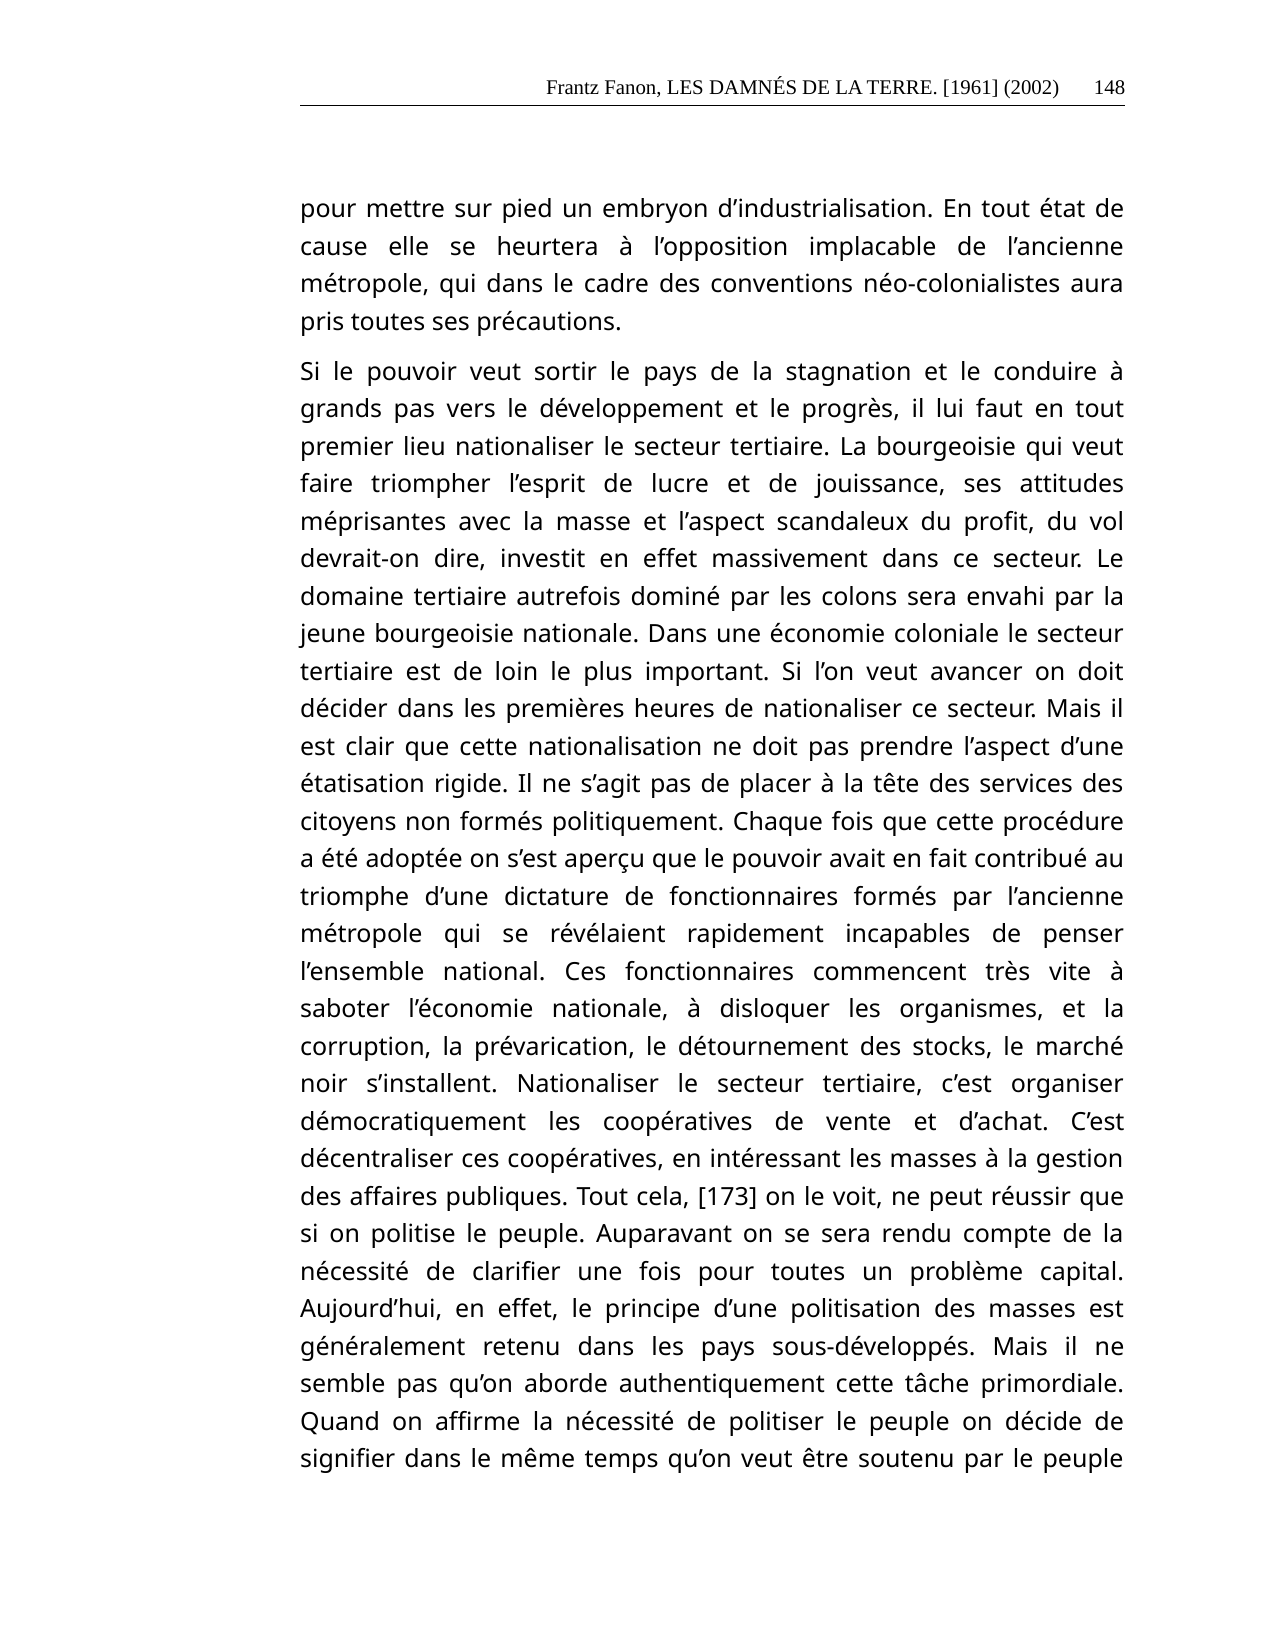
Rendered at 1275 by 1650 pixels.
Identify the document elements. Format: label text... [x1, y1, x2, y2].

text pour mettre sur pied un embryon d’industrialisation. En tout état de cause elle se heurtera à l’opposition implacable de l’ancienne métropole, qui dans le cadre des conventions néo-colonialistes aura pris toutes ses précautions. [300, 187, 1125, 337]
text Si le pouvoir veut sortir le pays de la stagnation et le conduire à grands pas vers le développement et le progrès, il lui faut en tout premier lieu nationaliser le secteur tertiaire. La bourgeoisie qui veut faire triompher l’esprit de lucre et de jouissance, ses attitudes méprisantes avec la masse et l’aspect scandaleux du profit, du vol devrait-on dire, investit en effet massivement dans ce secteur. Le domaine tertiaire autrefois dominé par les colons sera envahi par la jeune bourgeoisie nationale. Dans une économie coloniale le secteur tertiaire est de loin le plus important. Si l’on veut avancer on doit décider dans les premières heures de nationaliser ce secteur. Mais il est clair que cette nationalisation ne doit pas prendre l’aspect d’une étatisation rigide. Il ne s’agit pas de placer à la tête des services des citoyens non formés politiquement. Chaque fois que cette procédure a été adoptée on s’est aperçu que le pouvoir avait en fait contribué au triomphe d’une dictature de fonctionnaires formés par l’ancienne métropole qui se révélaient rapidement incapables de penser l’ensemble national. Ces fonctionnaires commencent très vite à saboter l’économie nationale, à disloquer les organismes, et la corruption, la prévarication, le détournement des stocks, le marché noir s’installent. Nationaliser le secteur tertiaire, c’est organiser démocratiquement les coopératives de vente et d’achat. C’est décentraliser ces coopératives, en intéressant les masses à la gestion des affaires publiques. Tout cela, [173] on le voit, ne peut réussir que si on politise le peuple. Auparavant on se sera rendu compte de la nécessité de clarifier une fois pour toutes un problème capital. Aujourd’hui, en effet, le principe d’une politisation des masses est généralement retenu dans les pays sous-développés. Mais il ne semble pas qu’on aborde authentiquement cette tâche primordiale. Quand on affirme la nécessité de politiser le peuple on décide de signifier dans le même temps qu’on veut être soutenu par le peuple [300, 350, 1125, 1475]
